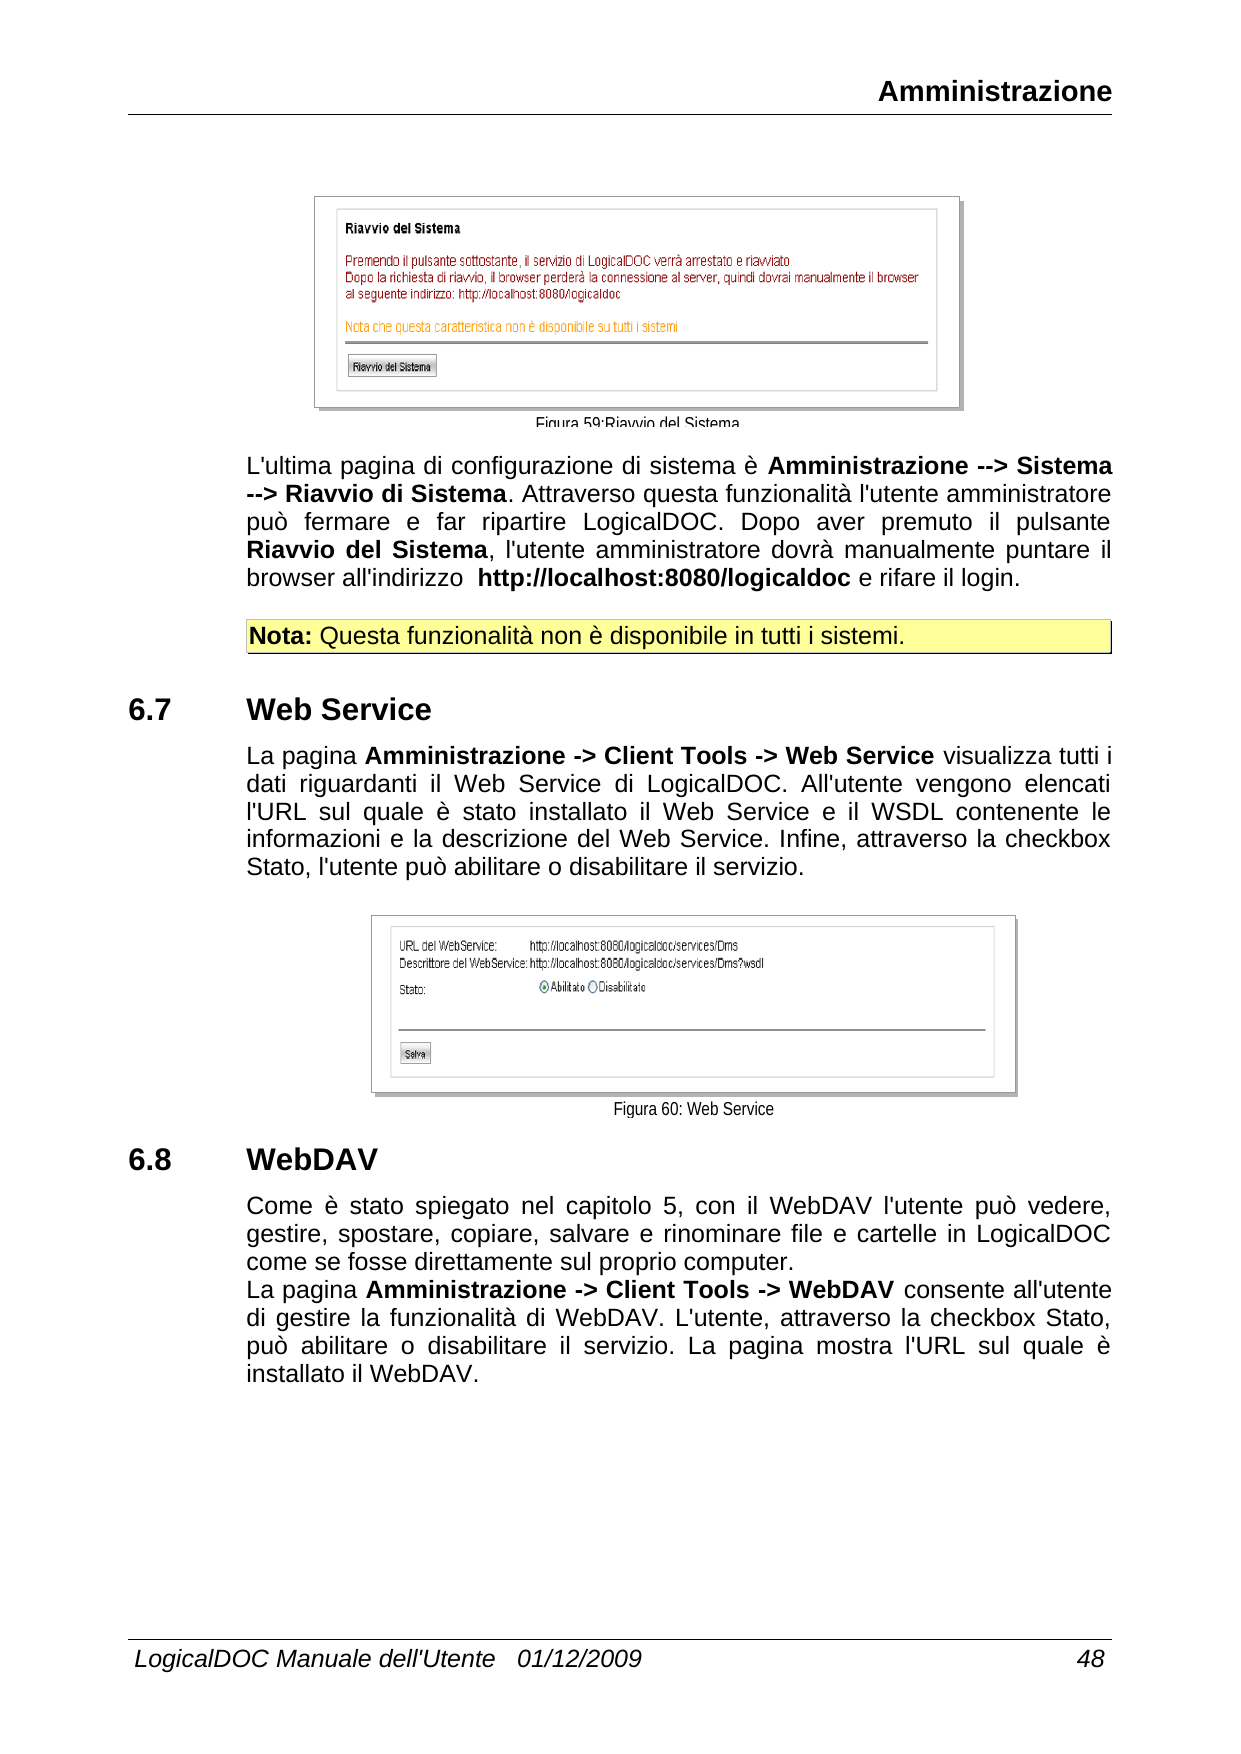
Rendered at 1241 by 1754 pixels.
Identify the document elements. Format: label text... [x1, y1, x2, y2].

text L'ultima pagina di configurazione di sistema è Amministrazione --> Sistema --> Riavvio di Sistema. Attraverso questa funzionalità l'utente amministratore può fermare e far ripartire LogicalDOC. Dopo aver premuto il pulsante Riavvio del Sistema, l'utente amministratore dovrà manualmente puntare il browser all'indirizzo http://localhost:8080/logicaldoc e rifare il login. [246, 150, 1112, 591]
text Figura 59:Riavvio del Sistema [314, 408, 961, 427]
text Come è stato spiegato nel capitolo 5, con il WebDAV l'utente può vedere, gestire, spostare, copiare, salvare e rinominare file e cartelle in LogicalDOC come se fosse direttamente sul proprio computer. [246, 1192, 1112, 1276]
text Nota: Questa funzionalità non è disponibile in tutti i sistemi. [247, 620, 1110, 652]
subtitle Web Service [128, 692, 1112, 727]
list Figura 60: Web Service [371, 1093, 1017, 1117]
text La pagina Amministrazione -> Client Tools -> WebDAV consente all'utente di gestire la funzionalità di WebDAV. L'utente, attraverso la checkbox Stato, può abilitare o disabilitare il servizio. La pagina mostra l'URL sul quale è installato il WebDAV. [246, 1276, 1112, 1387]
text La pagina Amministrazione -> Client Tools -> Web Service visualizza tutti i dati riguardanti il Web Service di LogicalDOC. All'utente vengono elencati l'URL sul quale è stato installato il Web Service e il WSDL contenente le informazioni e la descrizione del Web Service. Infine, attraverso la checkbox Stato, l'utente può abilitare o disabilitare il servizio. [246, 741, 1112, 881]
text [314, 188, 961, 201]
subtitle WebDAV [128, 919, 1112, 1177]
